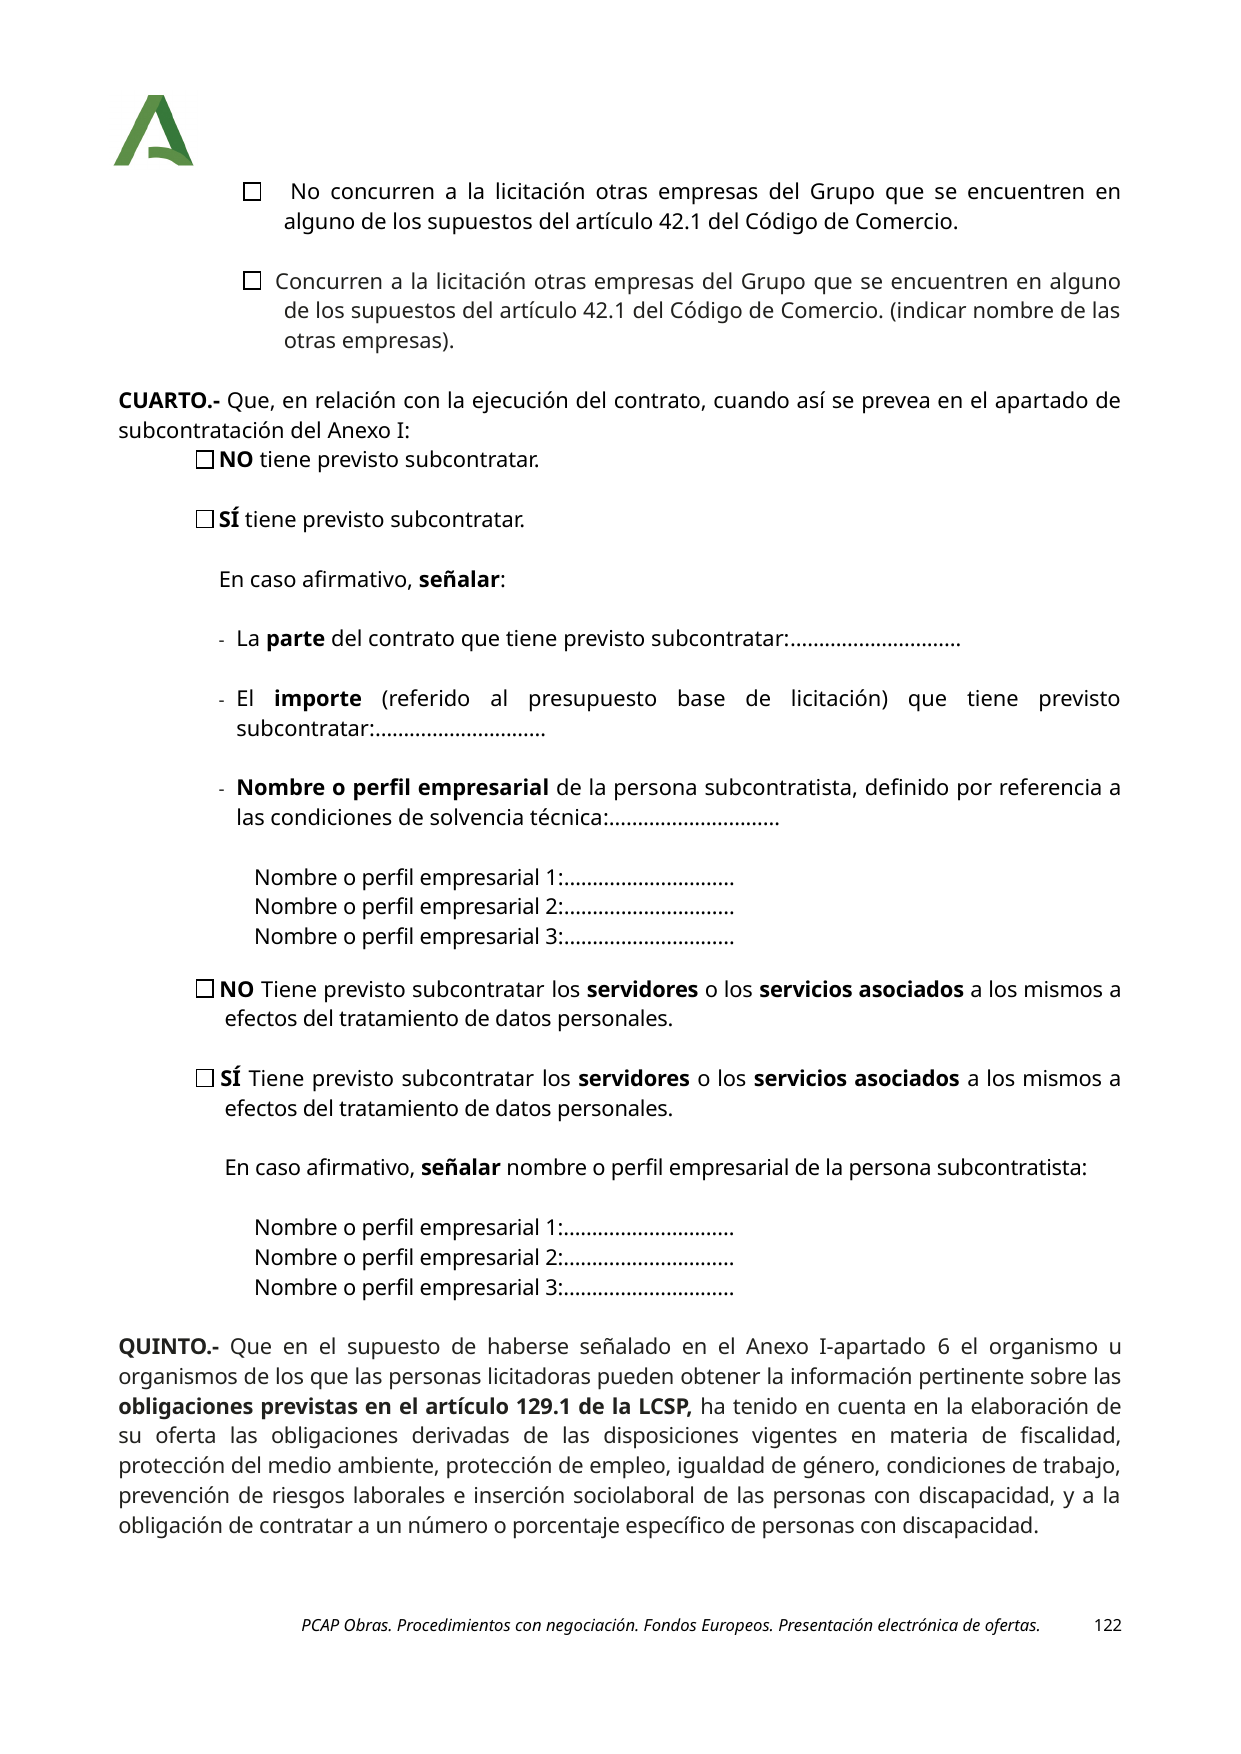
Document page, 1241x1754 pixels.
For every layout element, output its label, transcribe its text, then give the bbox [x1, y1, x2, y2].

text SÍ tiene previsto subcontratar. [195, 504, 1122, 534]
text Nombre o perfil empresarial 2:………………………… [236, 1242, 1122, 1272]
text No concurren a la licitación otras empresas del Grupo que se encuentren en alguno de los supuestos del artículo 42.1 del Código de Comercio. [242, 176, 1122, 236]
text CUARTO.- Que, en relación con la ejecución del contrato, cuando así se prevea en el apartado de subcontratación del Anexo I: [118, 385, 1122, 444]
text QUINTO.- Que en el supuesto de haberse señalado en el Anexo I-apartado 6 el organismo u organismos de los que las personas licitadoras pueden obtener la información pertinente sobre las obligaciones previstas en el artículo 129.1 de la LCSP, ha tenido en cuenta en la elaboración de su oferta las obligaciones derivadas de las disposiciones vigentes en materia de fiscalidad, protección del medio ambiente, protección de empleo, igualdad de género, condiciones de trabajo, prevención de riesgos laborales e inserción sociolaboral de las personas con discapacidad, y a la obligación de contratar a un número o porcentaje específico de personas con discapacidad. [118, 1331, 1122, 1540]
text En caso afirmativo, señalar nombre o perfil empresarial de la persona subcontratista: [224, 1152, 1122, 1182]
text Nombre o perfil empresarial 1:………………………… [236, 1212, 1122, 1242]
text NO Tiene previsto subcontratar los servidores o los servicios asociados a los mismos a efectos del tratamiento de datos personales. [195, 974, 1122, 1033]
list La parte del contrato que tiene previsto subcontratar:………………………… [218, 623, 1122, 653]
text Nombre o perfil empresarial 3:………………………… [236, 1272, 1122, 1301]
text En caso afirmativo, señalar: [159, 564, 1122, 593]
text SÍ Tiene previsto subcontratar los servidores o los servicios asociados a los mismos a efectos del tratamiento de datos personales. [195, 1063, 1122, 1123]
list Nombre o perfil empresarial de la persona subcontratista, definido por referencia a las condiciones de solvencia técnica:………………………… [218, 772, 1122, 832]
text Concurren a la licitación otras empresas del Grupo que se encuentren en alguno de los supuestos del artículo 42.1 del Código de Comercio. (indicar nombre de las otras empresas). [242, 266, 1122, 355]
list El importe (referido al presupuesto base de licitación) que tiene previsto subcontratar:………………………… [218, 683, 1122, 742]
text Nombre o perfil empresarial 2:………………………… [236, 891, 1122, 921]
text Nombre o perfil empresarial 3:………………………… [236, 921, 1122, 951]
picture [109, 90, 198, 170]
text NO tiene previsto subcontratar. [195, 444, 1122, 474]
text Nombre o perfil empresarial 1:………………………… [236, 862, 1122, 891]
